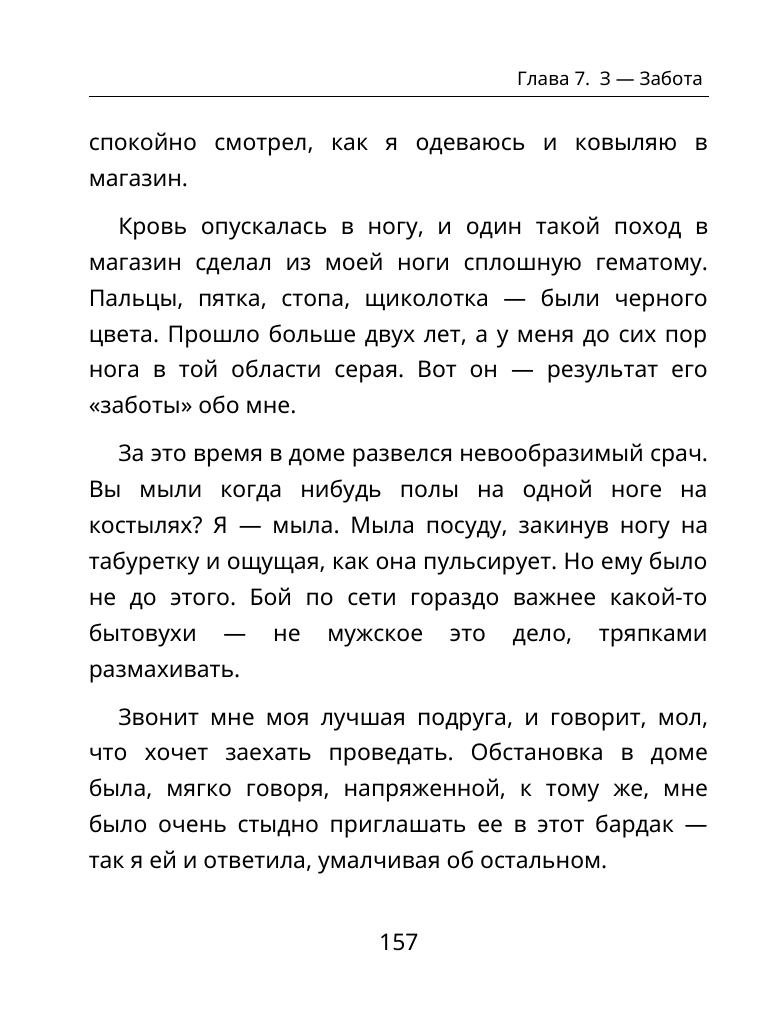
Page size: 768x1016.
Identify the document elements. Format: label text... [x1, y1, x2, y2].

text Кровь опускалась в ногу, и один такой поход в магазин сделал из моей ноги сплошную гематому. Пальцы, пятка, стопа, щиколотка — были черного цвета. Прошло больше двух лет, а у меня до сих пор нога в той области серая. Вот он — результат его «заботы» обо мне. [88, 210, 709, 421]
text Звонит мне моя лучшая подруга, и говорит, мол, что хочет заехать проведать. Обстановка в доме была, мягко говоря, напряженной, к тому же, мне было очень стыдно приглашать ее в этот бардак — так я ей и ответила, умалчивая об остальном. [88, 700, 709, 875]
text спокойно смотрел, как я одеваюсь и ковыляю в магазин. [88, 126, 709, 193]
text За это время в доме развелся невообразимый срач. Вы мыли когда нибудь полы на одной ноге на костылях? Я — мыла. Мыла посуду, закинув ногу на табуретку и ощущая, как она пульсирует. Но ему было не до этого. Бой по сети гораздо важнее какой-то бытовухи — не мужское это дело, тряпками размахивать. [88, 437, 709, 684]
